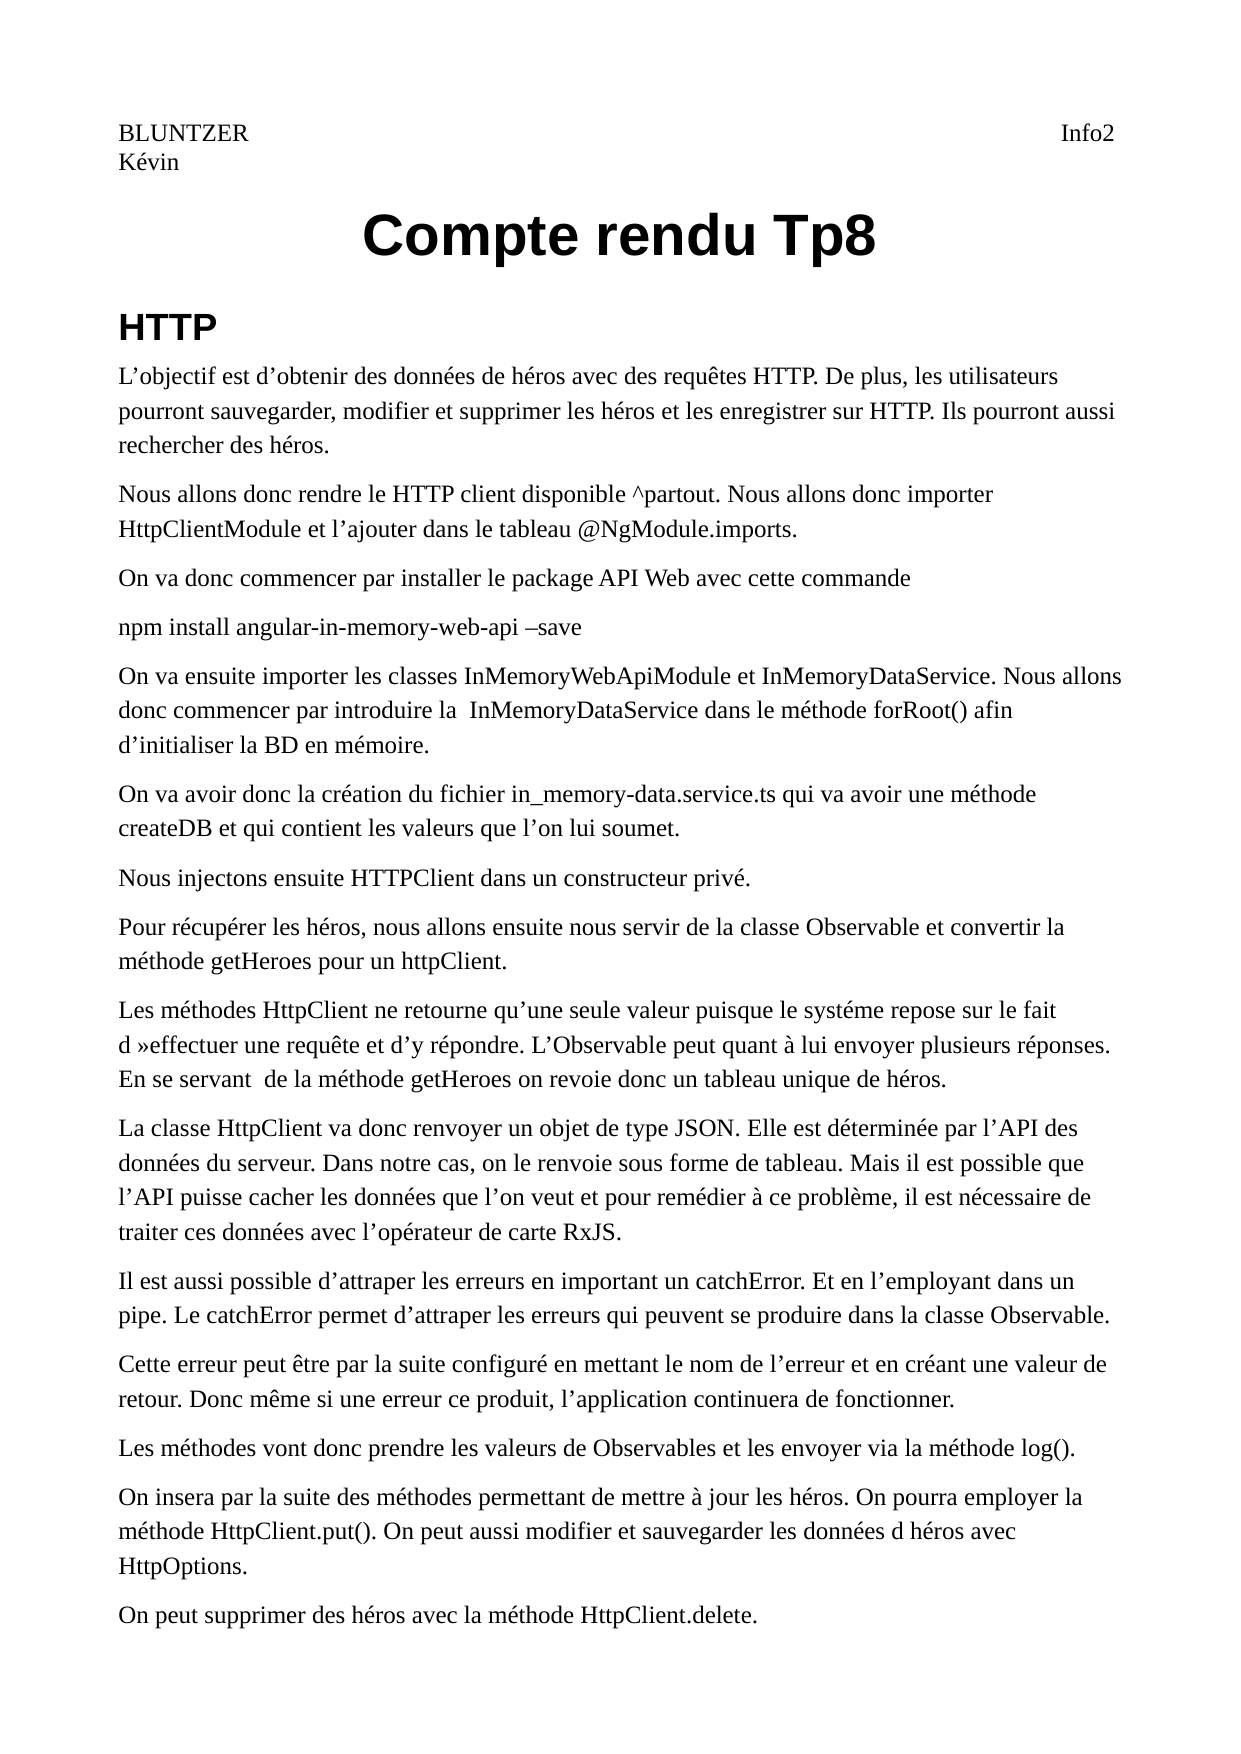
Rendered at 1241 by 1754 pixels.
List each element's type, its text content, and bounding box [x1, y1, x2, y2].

text La classe HttpClient va donc renvoyer un objet de type JSON. Elle est déterminée par l’API des données du serveur. Dans notre cas, on le renvoie sous forme de tableau. Mais il est possible que l’API puisse cacher les données que l’on veut et pour remédier à ce problème, il est nécessaire de traiter ces données avec l’opérateur de carte RxJS. [118, 1113, 1122, 1245]
text On va ensuite importer les classes InMemoryWebApiModule et InMemoryDataService. Nous allons donc commencer par introduire la InMemoryDataService dans le méthode forRoot() afin d’initialiser la BD en mémoire. [118, 661, 1122, 759]
subtitle HTTP [118, 305, 1122, 349]
text Pour récupérer les héros, nous allons ensuite nous servir de la classe Observable et convertir la méthode getHeroes pour un httpClient. [118, 912, 1122, 975]
text Nous allons donc rendre le HTTP client disponible ^partout. Nous allons donc importer HttpClientModule et l’ajouter dans le tableau @NgModule.imports. [118, 479, 1122, 543]
text On va avoir donc la création du fichier in_memory-data.service.ts qui va avoir une méthode createDB et qui contient les valeurs que l’on lui soumet. [118, 779, 1122, 842]
text Cette erreur peut être par la suite configuré en mettant le nom de l’erreur et en créant une valeur de retour. Donc même si une erreur ce produit, l’application continuera de fonctionner. [118, 1349, 1122, 1412]
title Compte rendu Tp8 [118, 201, 1122, 268]
text Nous injectons ensuite HTTPClient dans un constructeur privé. [118, 863, 1122, 891]
text Il est aussi possible d’attraper les erreurs en important un catchError. Et en l’employant dans un pipe. Le catchError permet d’attraper les erreurs qui peuvent se produire dans la classe Observable. [118, 1266, 1122, 1329]
text Les méthodes HttpClient ne retourne qu’une seule valeur puisque le systéme repose sur le fait d »effectuer une requête et d’y répondre. L’Observable peut quant à lui envoyer plusieurs réponses. En se servant de la méthode getHeroes on revoie donc un tableau unique de héros. [118, 995, 1122, 1093]
text npm install angular-in-memory-web-api –save [118, 612, 1122, 641]
text Kévin [118, 147, 1122, 176]
text On insera par la suite des méthodes permettant de mettre à jour les héros. On pourra employer la méthode HttpClient.put(). On peut aussi modifier et sauvegarder les données d héros avec HttpOptions. [118, 1482, 1122, 1579]
text BLUNTZER Info2 [118, 118, 1122, 147]
text Les méthodes vont donc prendre les valeurs de Observables et les envoyer via la méthode log(). [118, 1433, 1122, 1462]
text On va donc commencer par installer le package API Web avec cette commande [118, 563, 1122, 592]
text L’objectif est d’obtenir des données de héros avec des requêtes HTTP. De plus, les utilisateurs pourront sauvegarder, modifier et supprimer les héros et les enregistrer sur HTTP. Ils pourront aussi rechercher des héros. [118, 361, 1122, 459]
text On peut supprimer des héros avec la méthode HttpClient.delete. [118, 1600, 1122, 1629]
